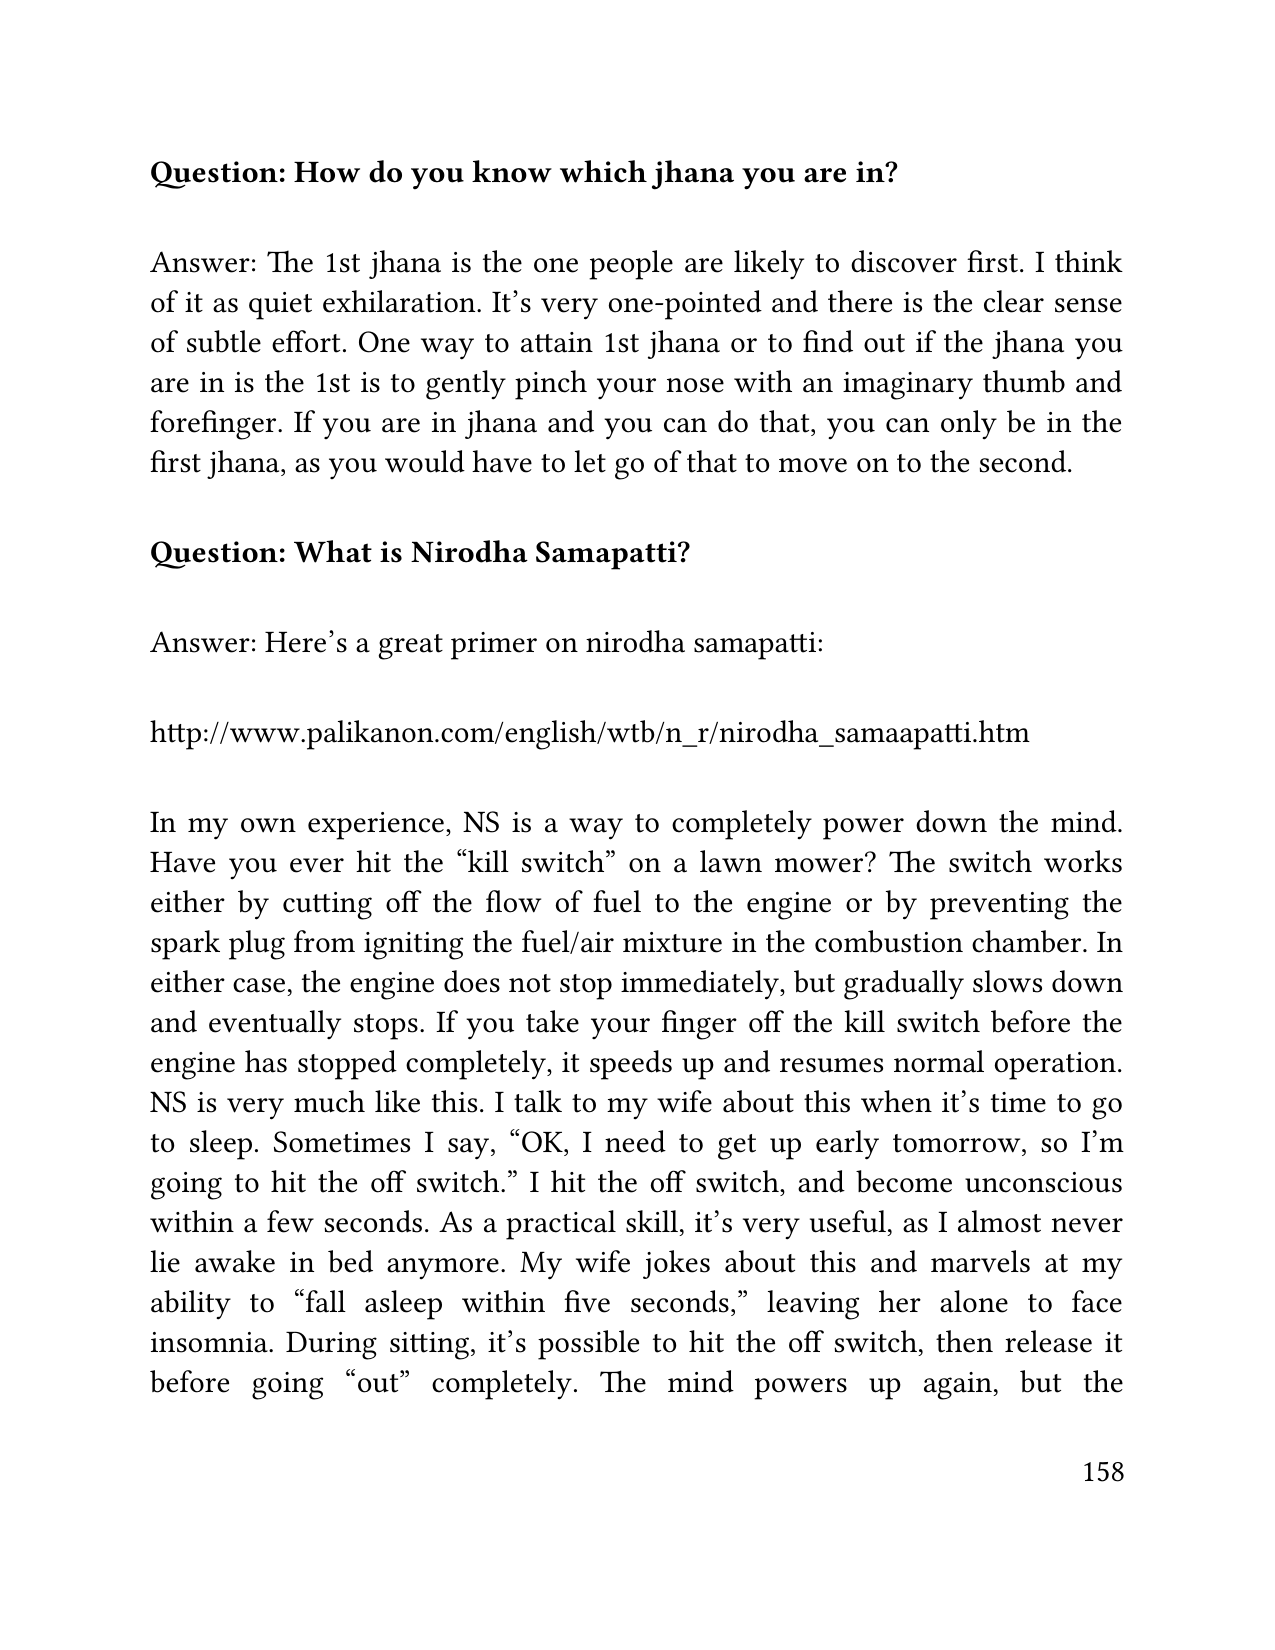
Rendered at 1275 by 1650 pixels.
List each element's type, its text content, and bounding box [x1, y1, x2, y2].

text Answer: Here’s a great primer on nirodha samapatti: [150, 620, 1125, 660]
text http://www.palikanon.com/english/wtb/n_r/nirodha_samaapatti.htm [150, 710, 1125, 750]
text In my own experience, NS is a way to completely power down the mind. Have you ever hit the “kill switch” on a lawn mower? The switch works either by cutting off the flow of fuel to the engine or by preventing the spark plug from igniting the fuel/air mixture in the combustion chamber. In either case, the engine does not stop immediately, but gradually slows down and eventually stops. If you take your finger off the kill switch before the engine has stopped completely, it speeds up and resumes normal operation. NS is very much like this. I talk to my wife about this when it’s time to go to sleep. Sometimes I say, “OK, I need to get up early tomorrow, so I’m going to hit the off switch.” I hit the off switch, and become unconscious within a few seconds. As a practical skill, it’s very useful, as I almost never lie awake in bed anymore. My wife jokes about this and marvels at my ability to “fall asleep within five seconds,” leaving her alone to face insomnia. During sitting, it’s possible to hit the off switch, then release it before going “out” completely. The mind powers up again, but the [150, 800, 1125, 1400]
text Question: How do you know which jhana you are in? [150, 150, 1125, 190]
text Answer: The 1st jhana is the one people are likely to discover first. I think of it as quiet exhilaration. It’s very one-pointed and there is the clear sense of subtle effort. One way to attain 1st jhana or to find out if the jhana you are in is the 1st is to gently pinch your nose with an imaginary thumb and forefinger. If you are in jhana and you can do that, you can only be in the first jhana, as you would have to let go of that to move on to the second. [150, 240, 1125, 480]
text Question: What is Nirodha Samapatti? [150, 530, 1125, 570]
